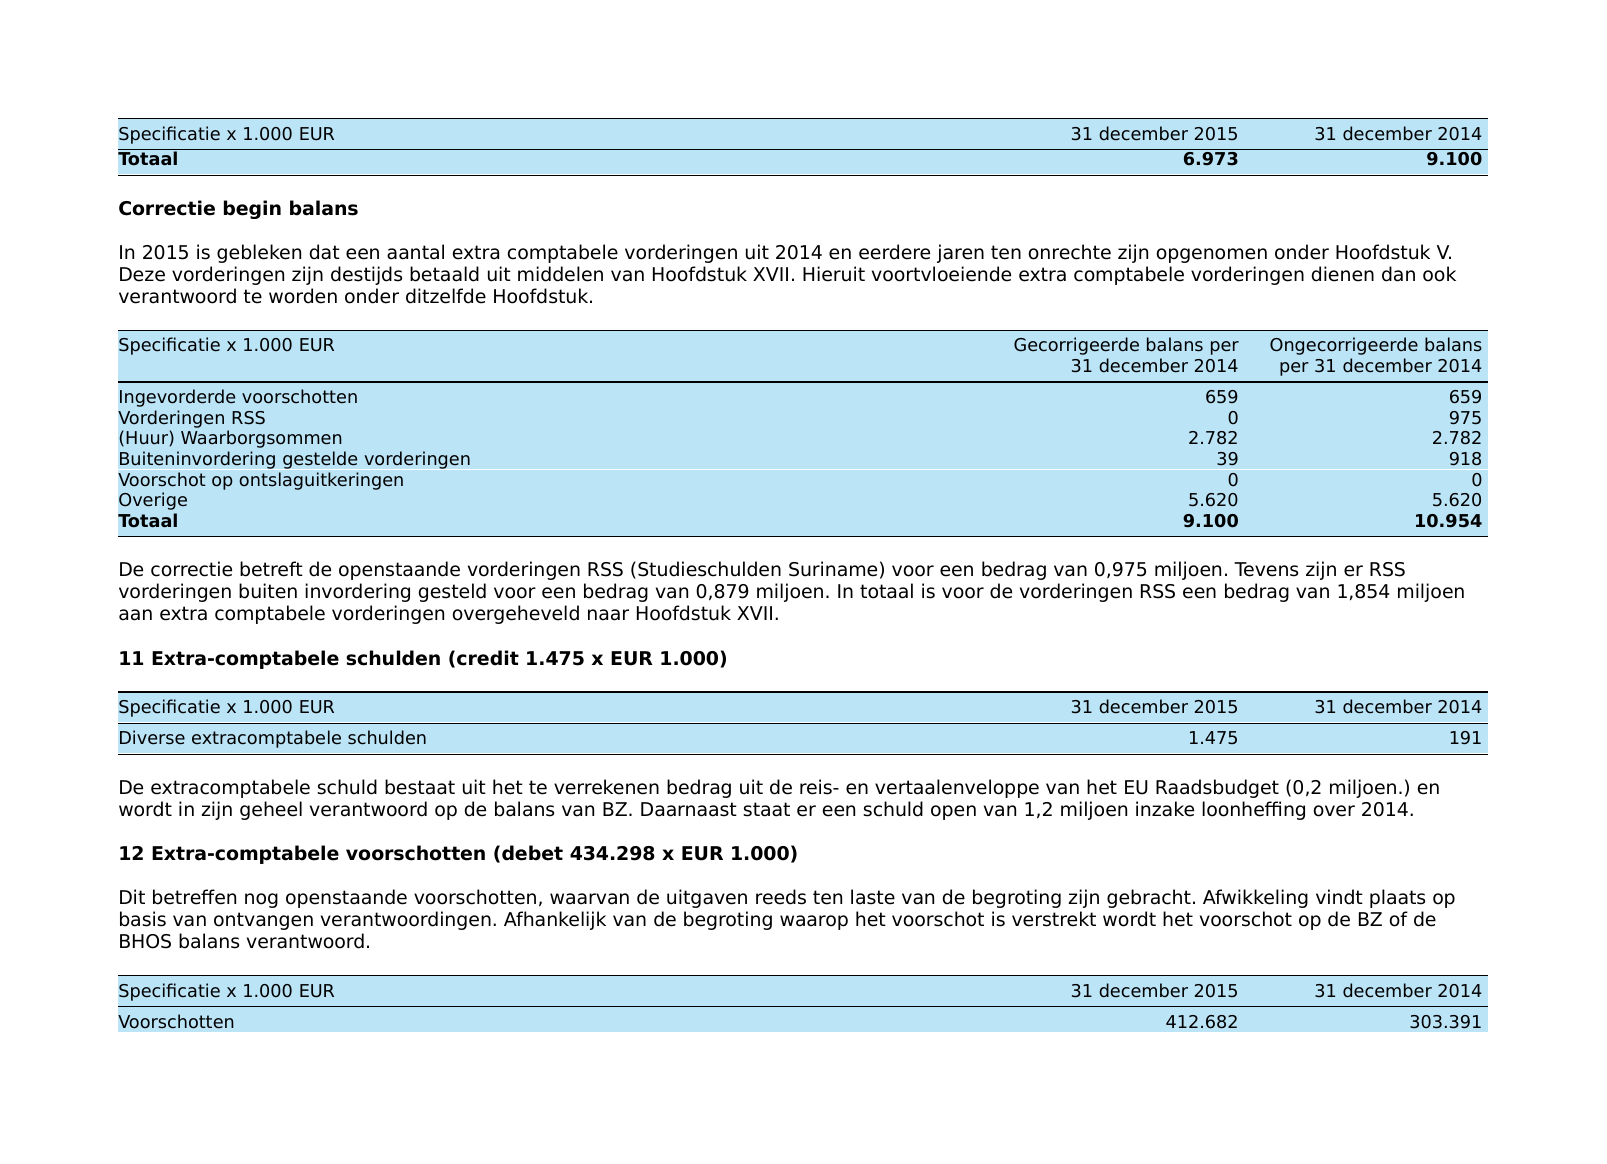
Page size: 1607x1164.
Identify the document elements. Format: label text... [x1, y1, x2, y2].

table_cell 659 [1245, 383, 1488, 408]
table_header 31 december 2014 [1245, 119, 1488, 149]
table_cell Voorschot op ontslaguitkeringen [118, 470, 1001, 490]
table_cell Voorschotten [118, 1007, 1001, 1032]
table_cell 6.973 [1001, 150, 1244, 174]
table_header Specificatie x 1.000 EUR [118, 693, 1001, 722]
table_cell Totaal [118, 150, 1001, 174]
table_header 31 december 2015 [1001, 976, 1244, 1006]
table_cell Ingevorderde voorschotten [118, 383, 1001, 408]
subtitle 11 Extra-comptabele schulden (credit 1.475 x EUR 1.000) [118, 647, 1488, 669]
table_cell 303.391 [1245, 1007, 1488, 1032]
table_header Specificatie x 1.000 EUR [118, 331, 1001, 381]
table_cell Totaal [118, 511, 1001, 536]
table_cell Vorderingen RSS [118, 408, 1001, 428]
table_header 31 december 2014 [1245, 693, 1488, 722]
text De extracomptabele schuld bestaat uit het te verrekenen bedrag uit de reis- en vertaalenveloppe van het EU Raadsbudget (0,2 miljoen.) en wordt in zijn geheel verantwoord op de balans van BZ. Daarnaast staat er een schuld open van 1,2 miljoen inzake loonheffing over 2014. [118, 777, 1488, 821]
table_cell 10.954 [1245, 511, 1488, 536]
table_header Gecorrigeerde balans per 31 december 2014 [1001, 331, 1244, 381]
table_cell Buiteninvordering gestelde vorderingen [118, 449, 1001, 469]
text De correctie betreft de openstaande vorderingen RSS (Studieschulden Suriname) voor een bedrag van 0,975 miljoen. Tevens zijn er RSS vorderingen buiten invordering gesteld voor een bedrag van 0,879 miljoen. In totaal is voor de vorderingen RSS een bedrag van 1,854 miljoen aan extra comptabele vorderingen overgeheveld naar Hoofdstuk XVII. [118, 559, 1488, 625]
table_cell 975 [1245, 408, 1488, 428]
table_cell 9.100 [1245, 150, 1488, 174]
table_cell (Huur) Waarborgsommen [118, 428, 1001, 449]
table_cell 659 [1001, 383, 1244, 408]
table_cell 5.620 [1001, 490, 1244, 511]
table_header 31 december 2014 [1245, 976, 1488, 1006]
table_cell 412.682 [1001, 1007, 1244, 1032]
table_cell 191 [1245, 724, 1488, 753]
subtitle Correctie begin balans [118, 198, 1488, 220]
table_cell 0 [1001, 408, 1244, 428]
table_header 31 december 2015 [1001, 693, 1244, 722]
text In 2015 is gebleken dat een aantal extra comptabele vorderingen uit 2014 en eerdere jaren ten onrechte zijn opgenomen onder Hoofdstuk V. Deze vorderingen zijn destijds betaald uit middelen van Hoofdstuk XVII. Hieruit voortvloeiende extra comptabele vorderingen dienen dan ook verantwoord te worden onder ditzelfde Hoofdstuk. [118, 242, 1488, 308]
table_cell Diverse extracomptabele schulden [118, 724, 1001, 753]
table_cell 918 [1245, 449, 1488, 469]
table_cell Overige [118, 490, 1001, 511]
subtitle 12 Extra-comptabele voorschotten (debet 434.298 x EUR 1.000) [118, 843, 1488, 865]
table_cell 0 [1245, 470, 1488, 490]
table_cell 0 [1001, 470, 1244, 490]
table_header Specificatie x 1.000 EUR [118, 119, 1001, 149]
table_cell 9.100 [1001, 511, 1244, 536]
table_cell 39 [1001, 449, 1244, 469]
table_header Ongecorrigeerde balans per 31 december 2014 [1245, 331, 1488, 381]
table_header Specificatie x 1.000 EUR [118, 976, 1001, 1006]
table_cell 1.475 [1001, 724, 1244, 753]
table_header 31 december 2015 [1001, 119, 1244, 149]
table_cell 2.782 [1245, 428, 1488, 449]
table_cell 5.620 [1245, 490, 1488, 511]
text Dit betreffen nog openstaande voorschotten, waarvan de uitgaven reeds ten laste van de begroting zijn gebracht. Afwikkeling vindt plaats op basis van ontvangen verantwoordingen. Afhankelijk van de begroting waarop het voorschot is verstrekt wordt het voorschot op de BZ of de BHOS balans verantwoord. [118, 887, 1488, 953]
table_cell 2.782 [1001, 428, 1244, 449]
